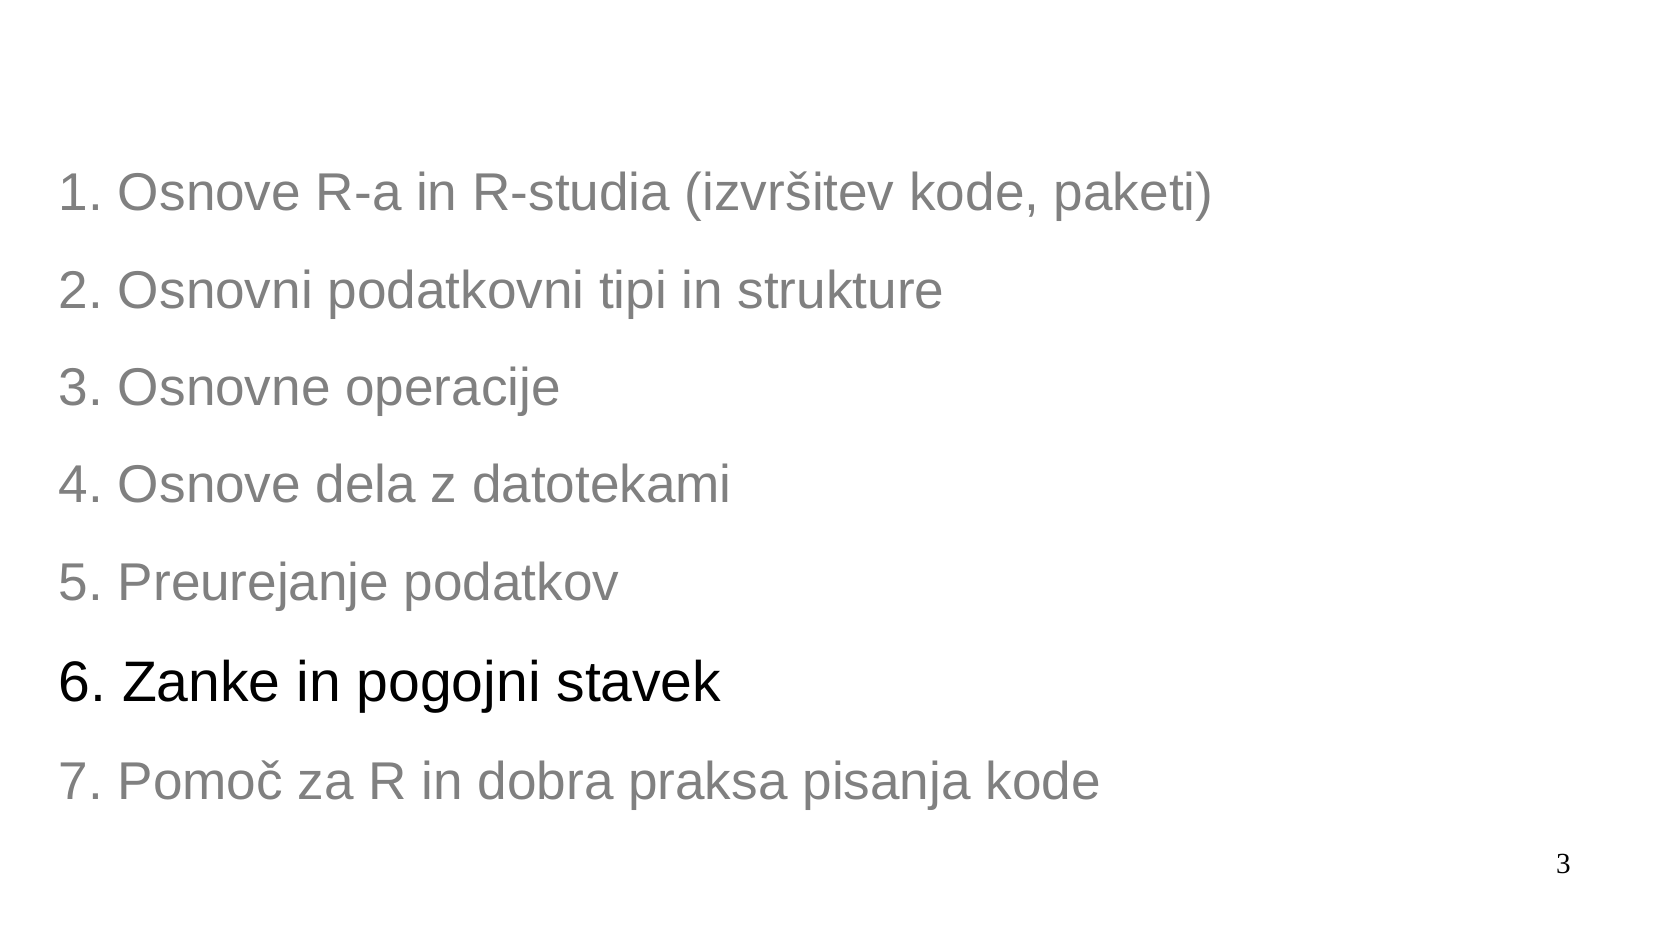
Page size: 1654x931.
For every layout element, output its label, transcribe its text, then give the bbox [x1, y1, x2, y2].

list 1. Osnove R-a in R-studia (izvršitev kode, paketi) 2. Osnovni podatkovni tipi in strukture 3. Osnovne operacije 4. Osnove dela z datotekami 5. Preurejanje podatkov 6. Zanke in pogojni stavek 7. Pomoč za R in dobra praksa pisanja kode [59, 153, 1619, 815]
